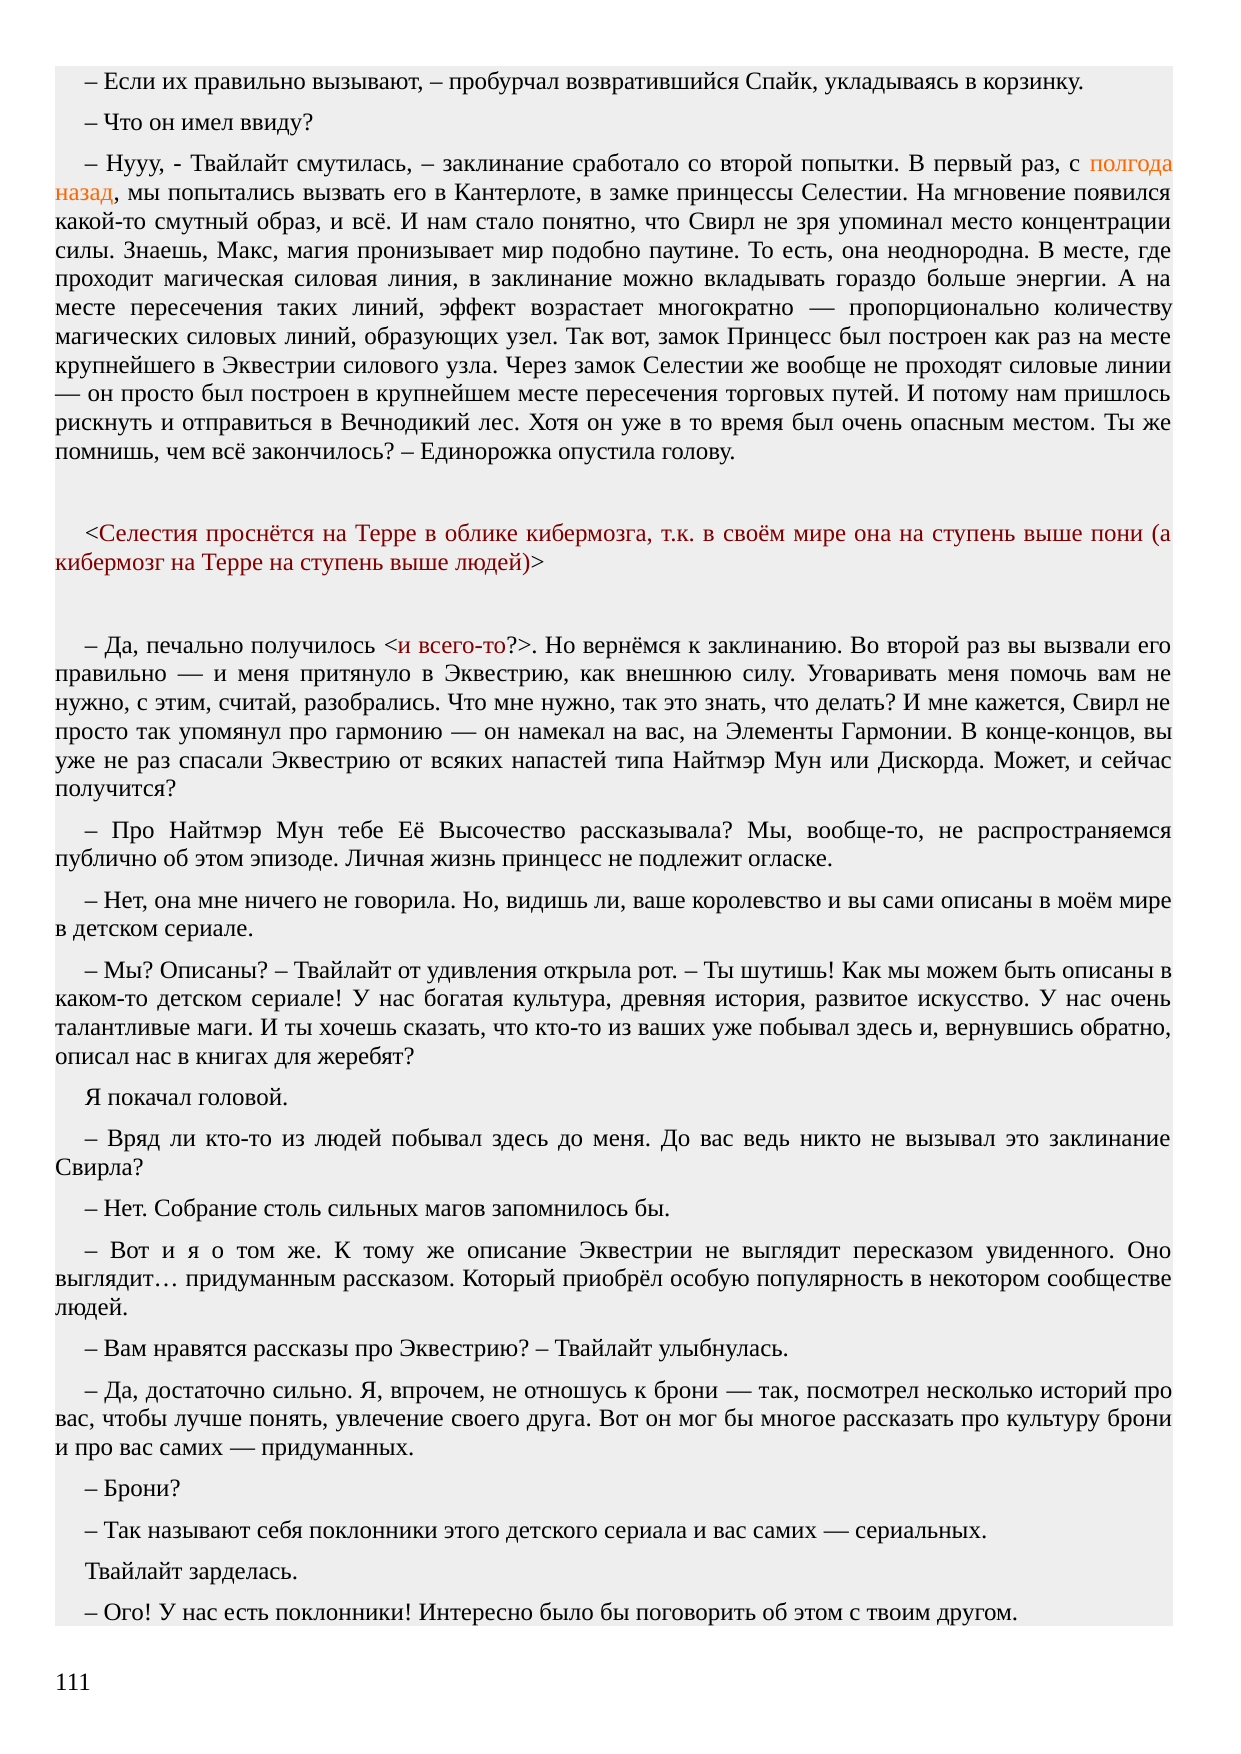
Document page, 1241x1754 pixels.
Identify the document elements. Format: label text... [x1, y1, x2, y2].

text – Нет, она мне ничего не говорила. Но, видишь ли, ваше королевство и вы сами описаны в моём мире в детском сериале. [55, 885, 1173, 942]
text Твайлайт зарделась. [55, 1556, 1173, 1585]
text – Ого! У нас есть поклонники! Интересно было бы поговорить об этом с твоим другом. [55, 1597, 1173, 1626]
text – Мы? Описаны? – Твайлайт от удивления открыла рот. – Ты шутишь! Как мы можем быть описаны в каком-то детском сериале! У нас богатая культура, древняя история, развитое искусство. У нас очень талантливые маги. И ты хочешь сказать, что кто-то из ваших уже побывал здесь и, вернувшись обратно, описал нас в книгах для жеребят? [55, 955, 1173, 1070]
text – Вряд ли кто-то из людей побывал здесь до меня. До вас ведь никто не вызывал это заклинание Свирла? [55, 1123, 1173, 1181]
text – Про Найтмэр Мун тебе Её Высочество рассказывала? Мы, вообще-то, не распространяемся публично об этом эпизоде. Личная жизнь принцесс не подлежит огласке. [55, 815, 1173, 872]
text – Нет. Собрание столь сильных магов запомнилось бы. [55, 1193, 1173, 1222]
text – Брони? [55, 1473, 1173, 1502]
text – Если их правильно вызывают, – пробурчал возвратившийся Спайк, укладываясь в корзинку. [55, 66, 1173, 95]
text – Вам нравятся рассказы про Эквестрию? – Твайлайт улыбнулась. [55, 1333, 1173, 1362]
text Я покачал головой. [55, 1082, 1173, 1111]
text – Да, достаточно сильно. Я, впрочем, не отношусь к брони — так, посмотрел несколько историй про вас, чтобы лучше понять, увлечение своего друга. Вот он мог бы многое рассказать про культуру брони и про вас самих — придуманных. [55, 1375, 1173, 1461]
text – Вот и я о том же. К тому же описание Эквестрии не выглядит пересказом увиденного. Оно выглядит… придуманным рассказом. Который приобрёл особую популярность в некотором сообществе людей. [55, 1235, 1173, 1321]
text – Так называют себя поклонники этого детского сериала и вас самих — сериальных. [55, 1515, 1173, 1543]
text <Селестия проснётся на Терре в облике кибермозга, т.к. в своём мире она на ступень выше пони (а кибермозг на Терре на ступень выше людей)> [55, 518, 1173, 576]
text – Что он имел ввиду? [55, 107, 1173, 136]
text – Нууу, - Твайлайт смутилась, – заклинание сработало со второй попытки. В первый раз, с полгода назад, мы попытались вызвать его в Кантерлоте, в замке принцессы Селестии. На мгновение появился какой-то смутный образ, и всё. И нам стало понятно, что Свирл не зря упоминал место концентрации силы. Знаешь, Макс, магия пронизывает мир подобно паутине. То есть, она неоднородна. В месте, где проходит магическая силовая линия, в заклинание можно вкладывать гораздо больше энергии. А на месте пересечения таких линий, эффект возрастает многократно — пропорционально количеству магических силовых линий, образующих узел. Так вот, замок Принцесс был построен как раз на месте крупнейшего в Эквестрии силового узла. Через замок Селестии же вообще не проходят силовые линии — он просто был построен в крупнейшем месте пересечения торговых путей. И потому нам пришлось рискнуть и отправиться в Вечнодикий лес. Хотя он уже в то время был очень опасным местом. Ты же помнишь, чем всё закончилось? – Единорожка опустила голову. [55, 148, 1173, 465]
text – Да, печально получилось <и всего-то?>. Но вернёмся к заклинанию. Во второй раз вы вызвали его правильно — и меня притянуло в Эквестрию, как внешнюю силу. Уговаривать меня помочь вам не нужно, с этим, считай, разобрались. Что мне нужно, так это знать, что делать? И мне кажется, Свирл не просто так упомянул про гармонию — он намекал на вас, на Элементы Гармонии. В конце-концов, вы уже не раз спасали Эквестрию от всяких напастей типа Найтмэр Мун или Дискорда. Может, и сейчас получится? [55, 630, 1173, 802]
